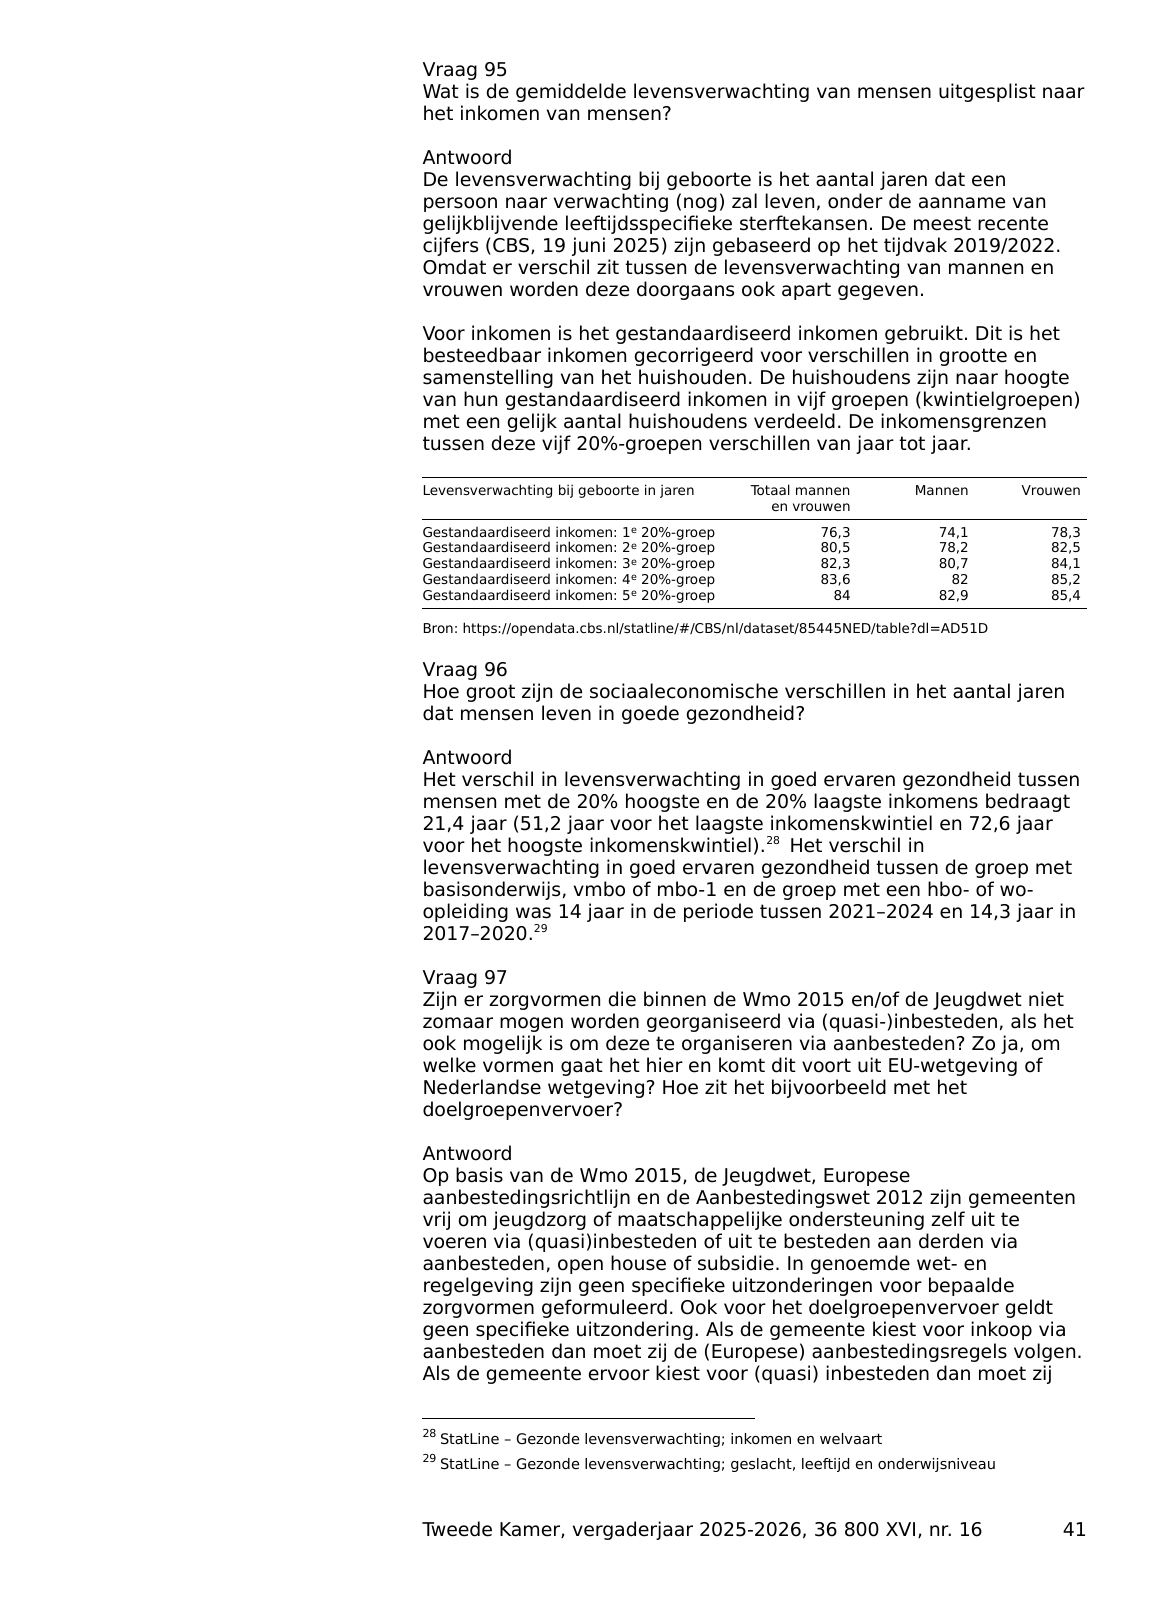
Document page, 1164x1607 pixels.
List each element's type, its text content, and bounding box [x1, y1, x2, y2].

table_cell 78,2 [856, 540, 974, 556]
table_cell Gestandaardiseerd inkomen: 2e 20%-groep [422, 540, 738, 556]
table_cell 82 [856, 572, 974, 587]
table_cell 78,3 [974, 520, 1087, 540]
text Hoe groot zijn de sociaaleconomische verschillen in het aantal jaren dat mensen leven in goede gezondheid? [422, 681, 1087, 724]
table_cell 82,5 [974, 540, 1087, 556]
table_cell Gestandaardiseerd inkomen: 4e 20%-groep [422, 572, 738, 587]
table_cell 84 [738, 588, 856, 608]
text Antwoord [422, 147, 1087, 169]
text De levensverwachting bij geboorte is het aantal jaren dat een persoon naar verwachting (nog) zal leven, onder de aanname van gelijkblijvende leeftijdsspecifieke sterftekansen. De meest recente cijfers (CBS, 19 juni 2025) zijn gebaseerd op het tijdvak 2019/2022. Omdat er verschil zit tussen de levensverwachting van mannen en vrouwen worden deze doorgaans ook apart gegeven. [422, 169, 1087, 301]
table_cell 83,6 [738, 572, 856, 587]
text Antwoord [422, 1143, 1087, 1165]
table_cell Gestandaardiseerd inkomen: 1e 20%-groep [422, 520, 738, 540]
table_cell 76,3 [738, 520, 856, 540]
table_cell 82,9 [856, 588, 974, 608]
text Voor inkomen is het gestandaardiseerd inkomen gebruikt. Dit is het besteedbaar inkomen gecorrigeerd voor verschillen in grootte en samenstelling van het huishouden. De huishoudens zijn naar hoogte van hun gestandaardiseerd inkomen in vijf groepen (kwintielgroepen) met een gelijk aantal huishoudens verdeeld. De inkomensgrenzen tussen deze vijf 20%-groepen verschillen van jaar tot jaar. [422, 323, 1087, 455]
table_cell Bron: https://opendata.cbs.nl/statline/#/CBS/nl/dataset/85445NED/table?dl=AD51D [422, 609, 1087, 636]
text StatLine – Gezonde levensverwachting; inkomen en welvaart [422, 1427, 1087, 1449]
table_header Vrouwen [974, 478, 1087, 519]
table_cell 74,1 [856, 520, 974, 540]
table_cell 80,5 [738, 540, 856, 556]
text Vraag 97 [422, 967, 1087, 989]
text Op basis van de Wmo 2015, de Jeugdwet, Europese aanbestedingsrichtlijn en de Aanbestedingswet 2012 zijn gemeenten vrij om jeugdzorg of maatschappelijke ondersteuning zelf uit te voeren via (quasi)inbesteden of uit te besteden aan derden via aanbesteden, open house of subsidie. In genoemde wet- en regelgeving zijn geen specifieke uitzonderingen voor bepaalde zorgvormen geformuleerd. Ook voor het doelgroepenvervoer geldt geen specifieke uitzondering. Als de gemeente kiest voor inkoop via aanbesteden dan moet zij de (Europese) aanbestedingsregels volgen. Als de gemeente ervoor kiest voor (quasi) inbesteden dan moet zij [422, 1165, 1087, 1384]
text Vraag 95 [422, 59, 1087, 81]
text Vraag 96 [422, 659, 1087, 681]
text Het verschil in levensverwachting in goed ervaren gezondheid tussen mensen met de 20% hoogste en de 20% laagste inkomens bedraagt 21,4 jaar (51,2 jaar voor het laagste inkomenskwintiel en 72,6 jaar voor het hoogste inkomenskwintiel). Het verschil in levensverwachting in goed ervaren gezondheid tussen de groep met basisonderwijs, vmbo of mbo-1 en de groep met een hbo- of wo-opleiding was 14 jaar in de periode tussen 2021–2024 en 14,3 jaar in 2017–2020. [422, 769, 1087, 944]
table_header Mannen [856, 478, 974, 519]
table_header Totaal mannen en vrouwen [738, 478, 856, 519]
table_cell Gestandaardiseerd inkomen: 5e 20%-groep [422, 588, 738, 608]
text Wat is de gemiddelde levensverwachting van mensen uitgesplist naar het inkomen van mensen? [422, 81, 1087, 125]
table_cell 85,2 [974, 572, 1087, 587]
text StatLine – Gezonde levensverwachting; geslacht, leeftijd en onderwijsniveau [422, 1452, 1087, 1474]
table_cell 82,3 [738, 556, 856, 572]
table_cell 84,1 [974, 556, 1087, 572]
text Antwoord [422, 747, 1087, 769]
text Zijn er zorgvormen die binnen de Wmo 2015 en/of de Jeugdwet niet zomaar mogen worden georganiseerd via (quasi-)inbesteden, als het ook mogelijk is om deze te organiseren via aanbesteden? Zo ja, om welke vormen gaat het hier en komt dit voort uit EU-wetgeving of Nederlandse wetgeving? Hoe zit het bijvoorbeeld met het doelgroepenvervoer? [422, 989, 1087, 1121]
table_header Levensverwachting bij geboorte in jaren [422, 478, 738, 519]
table_cell Gestandaardiseerd inkomen: 3e 20%-groep [422, 556, 738, 572]
table_cell 85,4 [974, 588, 1087, 608]
table_cell 80,7 [856, 556, 974, 572]
